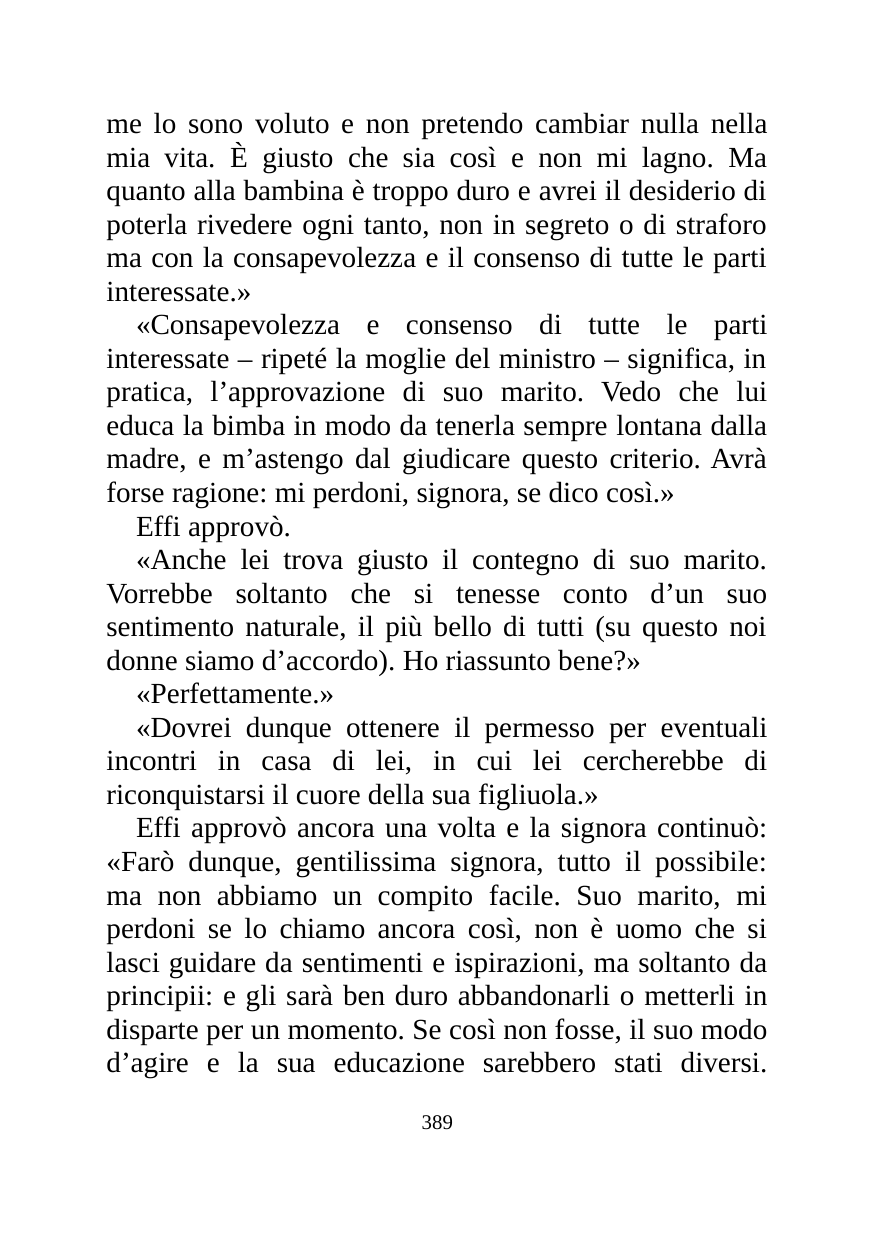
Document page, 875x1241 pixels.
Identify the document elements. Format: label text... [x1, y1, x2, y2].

text «Dovrei dunque ottenere il permesso per eventuali incontri in casa di lei, in cui lei cercherebbe di riconquistarsi il cuore della sua figliuola.» [106, 710, 768, 811]
text me lo sono voluto e non pretendo cambiar nulla nella mia vita. È giusto che sia così e non mi lagno. Ma quanto alla bambina è troppo duro e avrei il desiderio di poterla rivedere ogni tanto, non in segreto o di straforo ma con la consapevolezza e il consenso di tutte le parti interessate.» [106, 106, 768, 307]
text Effi approvò ancora una volta e la signora continuò: «Farò dunque, gentilissima signora, tutto il possibile: ma non abbiamo un compito facile. Suo marito, mi perdoni se lo chiamo ancora così, non è uomo che si lasci guidare da sentimenti e ispirazioni, ma soltanto da principii: e gli sarà ben duro abbandonarli o metterli in disparte per un momento. Se così non fosse, il suo modo d’agire e la sua educazione sarebbero stati diversi. [106, 811, 768, 1079]
text «Anche lei trova giusto il contegno di suo marito. Vorrebbe soltanto che si tenesse conto d’un suo sentimento naturale, il più bello di tutti (su questo noi donne siamo d’accordo). Ho riassunto bene?» [106, 542, 768, 676]
text Effi approvò. [106, 509, 768, 542]
text «Perfettamente.» [106, 676, 768, 710]
text «Consapevolezza e consenso di tutte le parti interessate – ripeté la moglie del ministro – significa, in pratica, l’approvazione di suo marito. Vedo che lui educa la bimba in modo da tenerla sempre lontana dalla madre, e m’astengo dal giudicare questo criterio. Avrà forse ragione: mi perdoni, signora, se dico così.» [106, 307, 768, 509]
